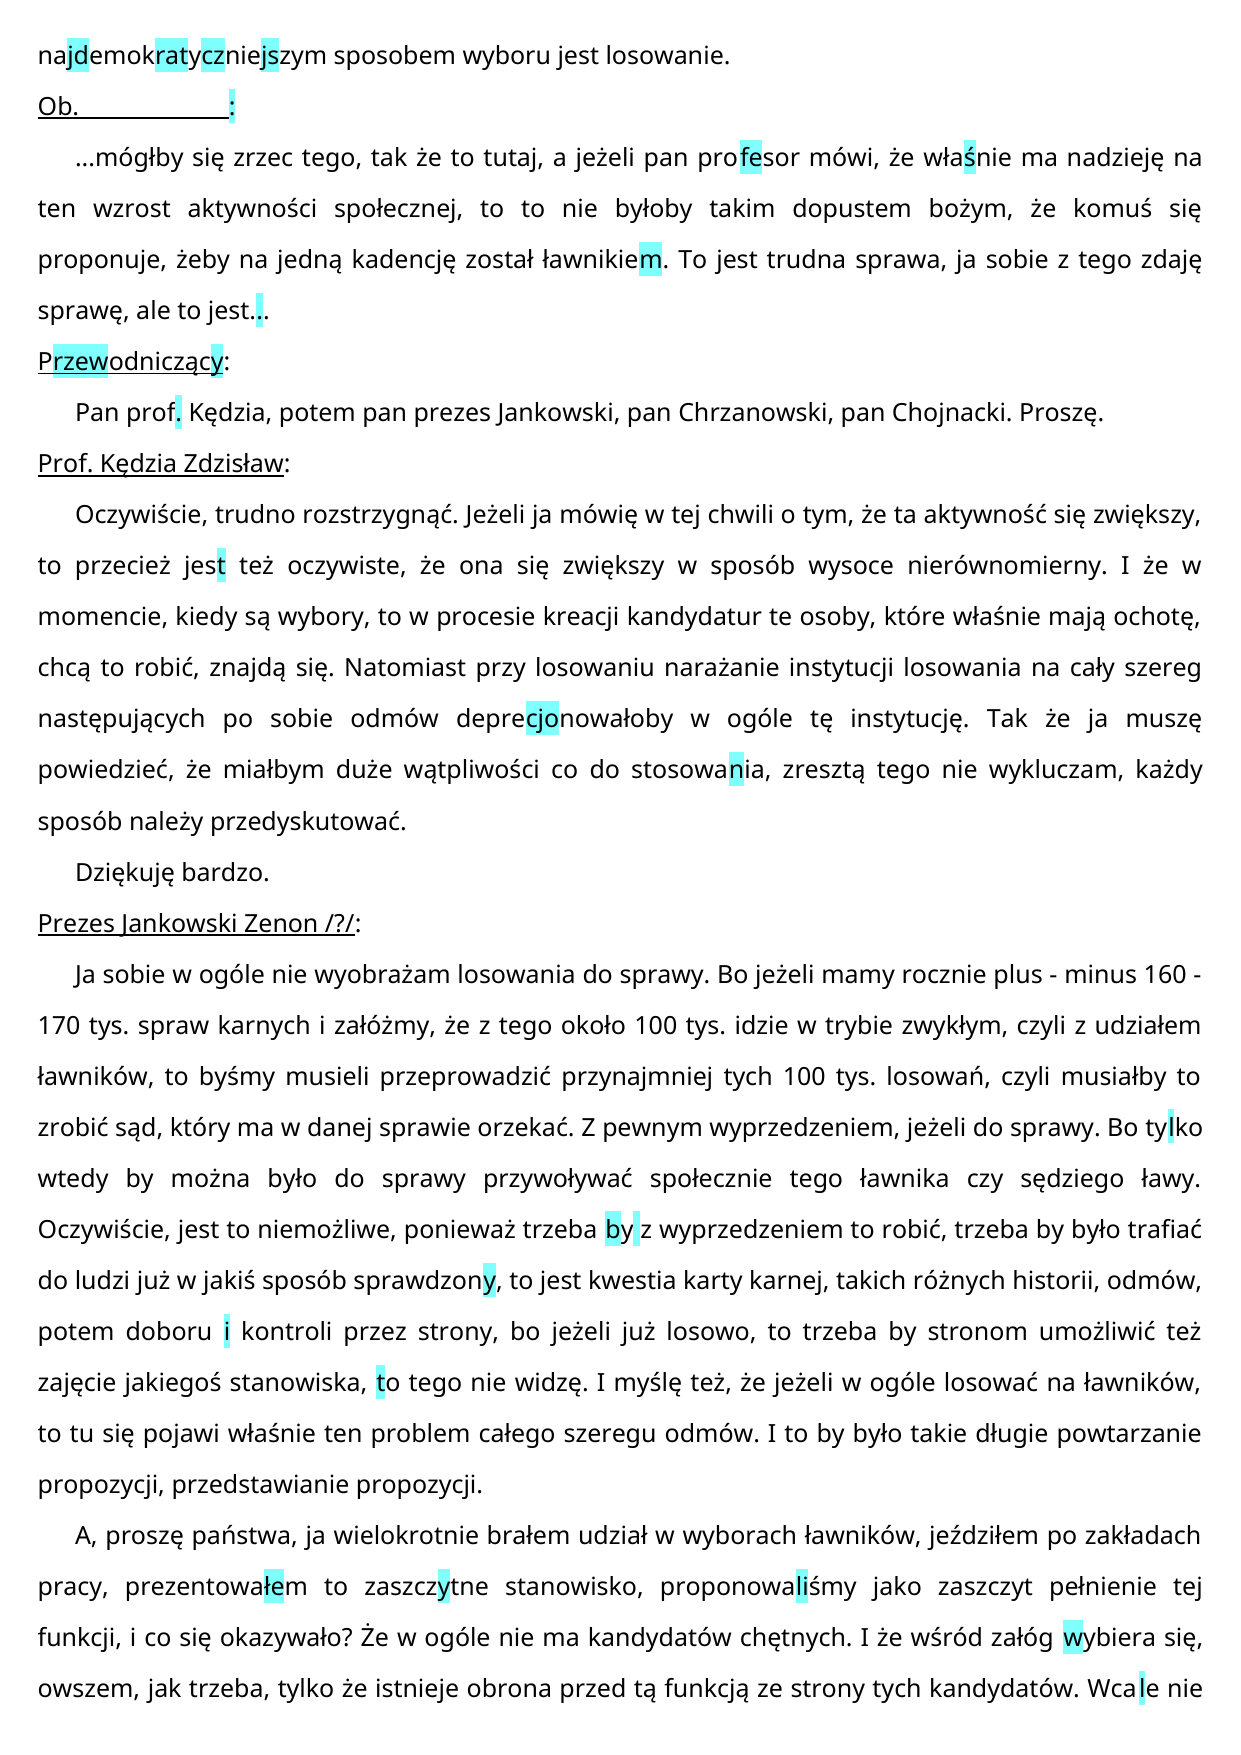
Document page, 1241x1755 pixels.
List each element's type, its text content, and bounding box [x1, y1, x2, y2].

text Prof. Kędzia Zdzisław: [37, 446, 1203, 480]
text ...mógłby się zrzec tego, tak że to tutaj, a jeżeli pan profesor mówi, że właśnie ma nadzieję na ten wzrost aktywności społecznej, to to nie byłoby takim dopustem bożym, że komuś się proponuje, żeby na jedną kadencję został ławnikiem. To jest trudna sprawa, ja sobie z tego zdaję sprawę, ale to jest... [37, 139, 1203, 327]
text Przewodniczący: [37, 344, 1203, 378]
text Oczywiście, trudno rozstrzygnąć. Jeżeli ja mówię w tej chwili o tym, że ta aktywność się zwiększy, to przecież jest też oczywiste, że ona się zwiększy w sposób wysoce nierównomierny. I że w momencie, kiedy są wybory, to w procesie kreacji kandydatur te osoby, które właśnie mają ochotę, chcą to robić, znajdą się. Natomiast przy losowaniu narażanie instytucji losowania na cały szereg następujących po sobie odmów deprecjonowałoby w ogóle tę instytucję. Tak że ja muszę powiedzieć, że miałbym duże wątpliwości co do stosowania, zresztą tego nie wykluczam, każdy sposób należy przedyskutować. [37, 497, 1203, 837]
text Dziękuję bardzo. [37, 854, 1203, 888]
text Pan prof. Kędzia, potem pan prezes Jankowski, pan Chrzanowski, pan Chojnacki. Proszę. [37, 395, 1203, 429]
text Prezes Jankowski Zenon /?/: [37, 905, 1203, 939]
text A, proszę państwa, ja wielokrotnie brałem udział w wyborach ławników, jeździłem po zakładach pracy, prezentowałem to zaszczytne stanowisko, proponowaliśmy jako zaszczyt pełnienie tej funkcji, i co się okazywało? Że w ogóle nie ma kandydatów chętnych. I że wśród załóg wybiera się, owszem, jak trzeba, tylko że istnieje obrona przed tą funkcją ze strony tych kandydatów. Wcale nie [37, 1518, 1203, 1705]
text Ob. : [37, 88, 1203, 123]
text Ja sobie w ogóle nie wyobrażam losowania do sprawy. Bo jeżeli mamy rocznie plus - minus 160 - 170 tys. spraw karnych i załóżmy, że z tego około 100 tys. idzie w trybie zwykłym, czyli z udziałem ławników, to byśmy musieli przeprowadzić przynajmniej tych 100 tys. losowań, czyli musiałby to zrobić sąd, który ma w danej sprawie orzekać. Z pewnym wyprzedzeniem, jeżeli do sprawy. Bo tylko wtedy by można było do sprawy przywoływać społecznie tego ławnika czy sędziego ławy. Oczywiście, jest to niemożliwe, ponieważ trzeba by z wyprzedzeniem to robić, trzeba by było trafiać do ludzi już w jakiś sposób sprawdzony, to jest kwestia karty karnej, takich różnych historii, odmów, potem doboru i kontroli przez strony, bo jeżeli już losowo, to trzeba by stronom umożliwić też zajęcie jakiegoś stanowiska, to tego nie widzę. I myślę też, że jeżeli w ogóle losować na ławników, to tu się pojawi właśnie ten problem całego szeregu odmów. I to by było takie długie powtarzanie propozycji, przedstawianie propozycji. [37, 956, 1203, 1501]
text najdemokratyczniejszym sposobem wyboru jest losowanie. [37, 37, 1203, 72]
